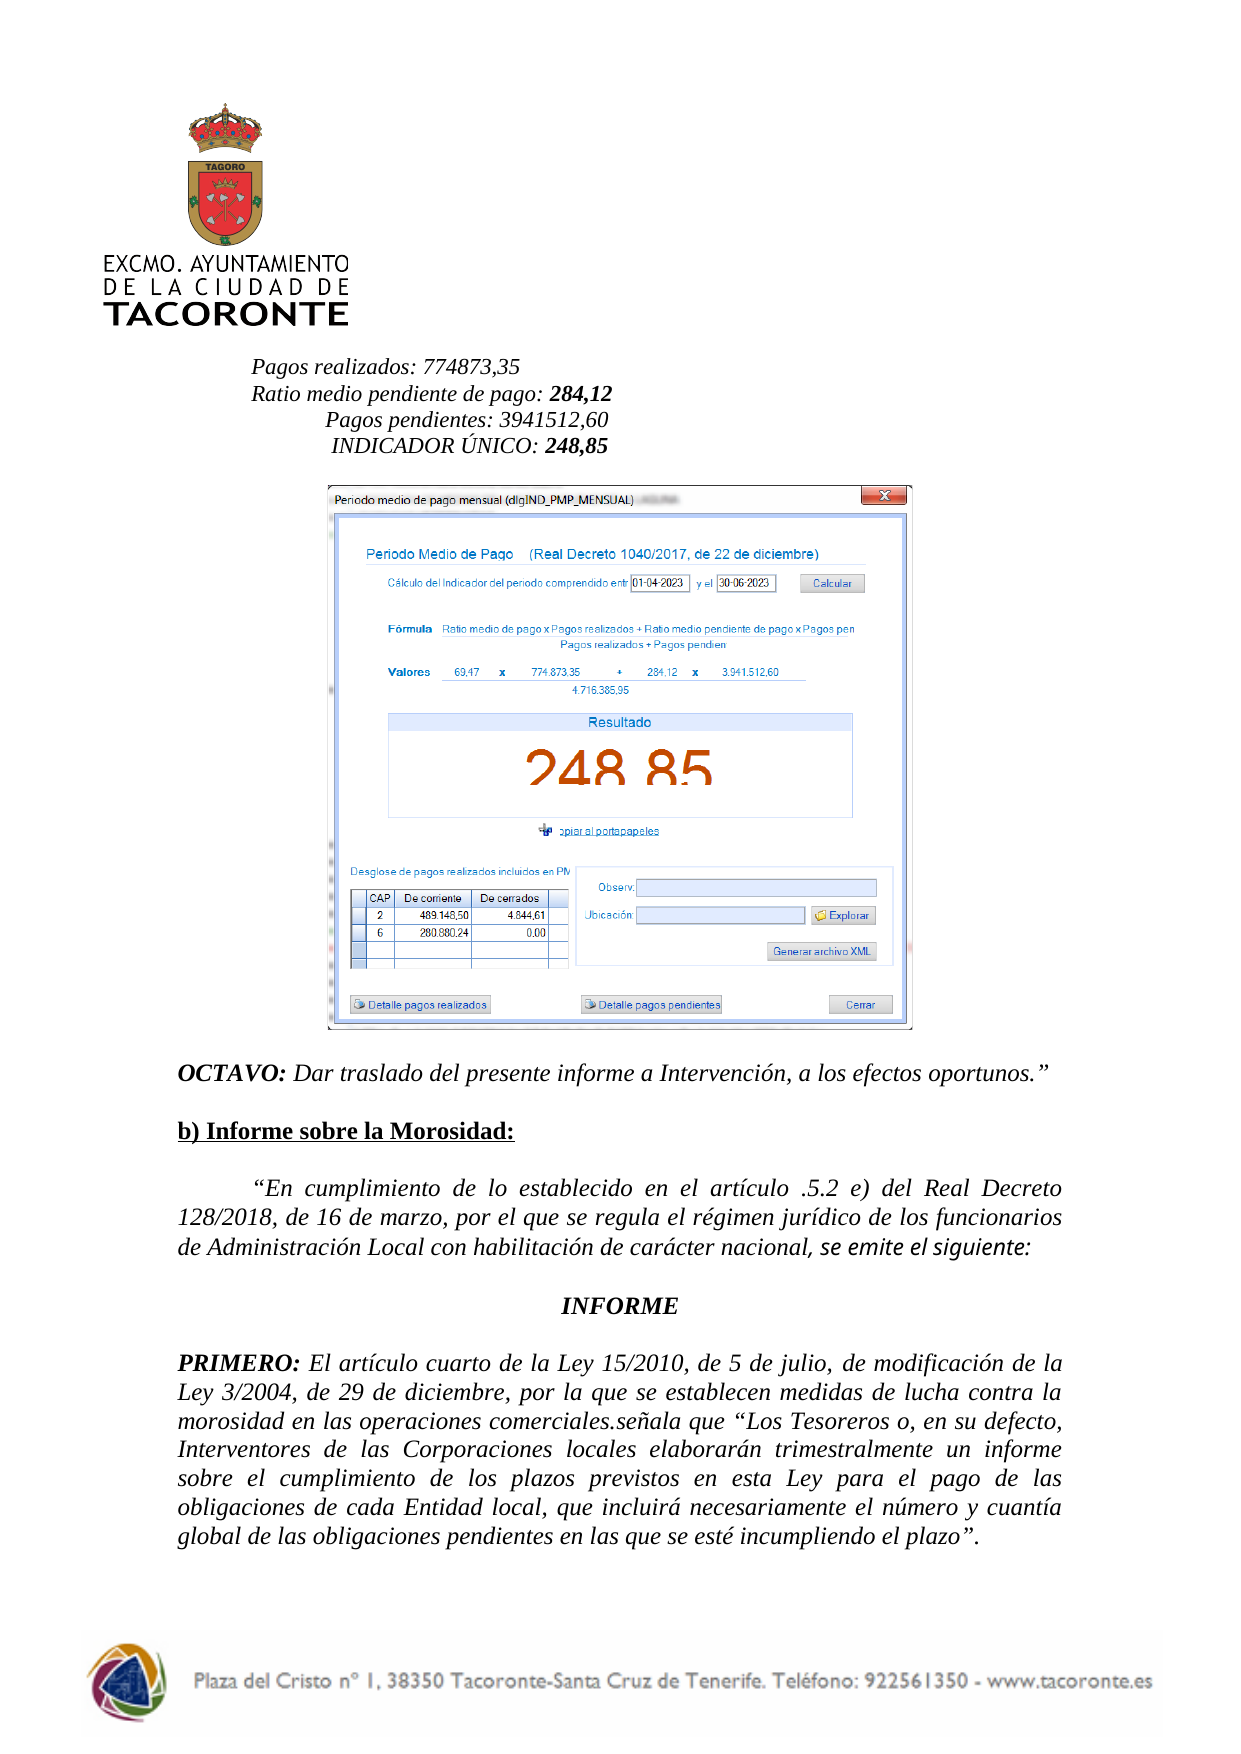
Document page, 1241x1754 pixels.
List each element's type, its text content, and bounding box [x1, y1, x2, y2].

text Pagos realizados: 774873,35 [251, 353, 1063, 380]
text INDICADOR ÚNICO: 248,85 [251, 432, 1063, 459]
text PRIMERO: El artículo cuarto de la Ley 15/2010, de 5 de julio, de modificación de la Ley 3/2004, de 29 de diciembre, por la que se establecen medidas de lucha contra la morosidad en las operaciones comerciales.señala que “Los Tesoreros o, en su defecto, Interventores de las Corporaciones locales elaborarán trimestralmente un informe sobre el cumplimiento de los plazos previstos en esta Ley para el pago de las obligaciones de cada Entidad local, que incluirá necesariamente el número y cuantía global de las obligaciones pendientes en las que se esté incumpliendo el plazo”. [177, 1348, 1063, 1549]
picture [103, 103, 348, 326]
text Ratio medio pendiente de pago: 284,12 [251, 380, 1063, 406]
picture [80, 1630, 1163, 1737]
text “En cumplimiento de lo establecido en el artículo .5.2 e) del Real Decreto 128/2018, de 16 de marzo, por el que se regula el régimen jurídico de los funcionarios de Administración Local con habilitación de carácter nacional, se emite el siguiente: [177, 1173, 1063, 1262]
picture [327, 485, 913, 1030]
text OCTAVO: Dar traslado del presente informe a Intervención, a los efectos oportunos.” [177, 1058, 1063, 1087]
text Pagos pendientes: 3941512,60 [251, 406, 1063, 432]
text INFORME [177, 1291, 1063, 1319]
text b) Informe sobre la Morosidad: [177, 1116, 1063, 1144]
